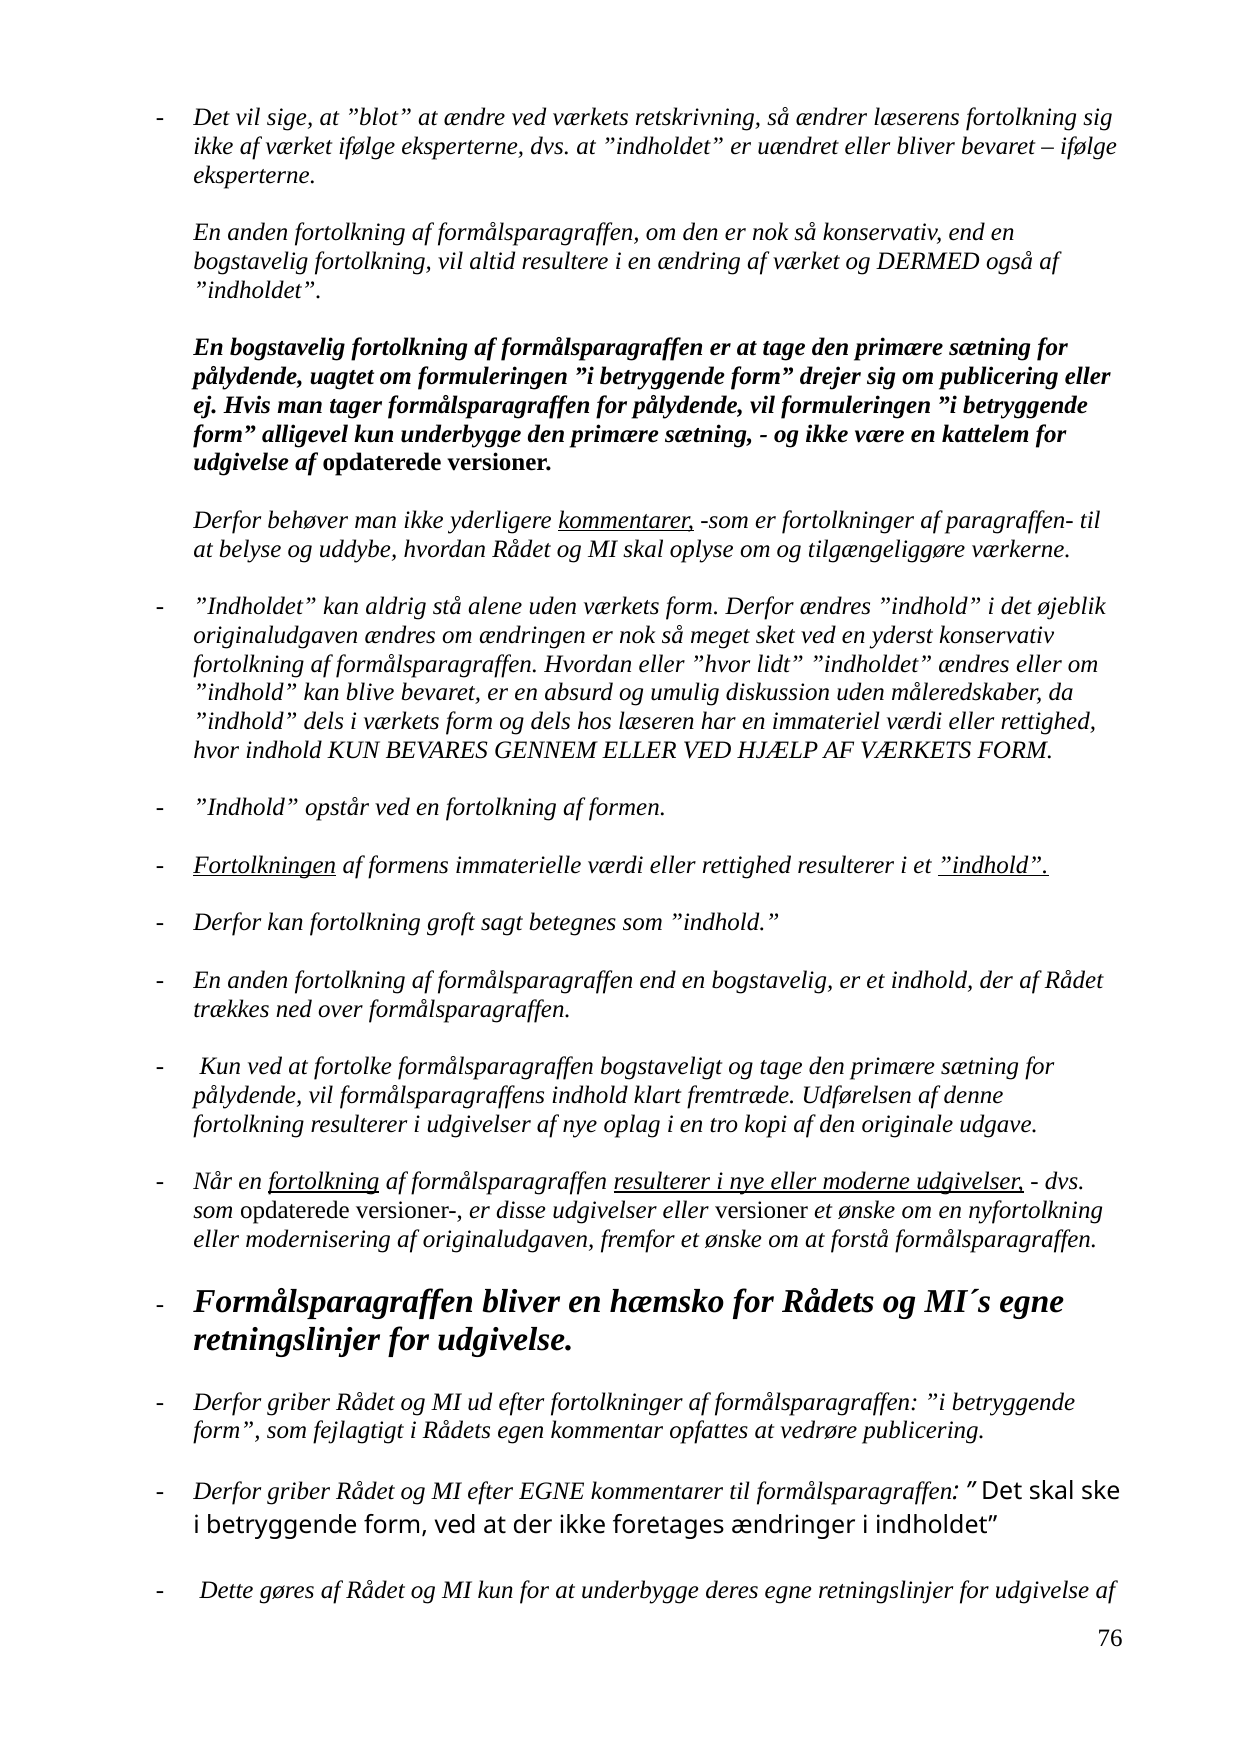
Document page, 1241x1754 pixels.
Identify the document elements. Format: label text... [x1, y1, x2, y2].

list Fortolkningen af formens immaterielle værdi eller rettighed resulterer i et ”indhold”. [156, 850, 1122, 879]
list En bogstavelig fortolkning af formålsparagraffen er at tage den primære sætning for pålydende, uagtet om formuleringen ”i betryggende form” drejer sig om publicering eller ej. Hvis man tager formålsparagraffen for pålydende, vil formuleringen ”i betryggende form” alligevel kun underbygge den primære sætning, - og ikke være en kattelem for udgivelse af opdaterede versioner. [193, 332, 1122, 476]
list Dette gøres af Rådet og MI kun for at underbygge deres egne retningslinjer for udgivelse af [156, 1575, 1122, 1604]
list Det vil sige, at ”blot” at ændre ved værkets retskrivning, så ændrer læserens fortolkning sig ikke af værket ifølge eksperterne, dvs. at ”indholdet” er uændret eller bliver bevaret – ifølge eksperterne. [156, 102, 1122, 189]
list Derfor griber Rådet og MI efter EGNE kommentarer til formålsparagraffen: ” Det skal ske i betryggende form, ved at der ikke foretages ændringer i indholdet” [156, 1473, 1122, 1541]
list En anden fortolkning af formålsparagraffen, om den er nok så konservativ, end en bogstavelig fortolkning, vil altid resultere i en ændring af værket og DERMED også af ”indholdet”. [193, 217, 1122, 304]
list Kun ved at fortolke formålsparagraffen bogstaveligt og tage den primære sætning for pålydende, vil formålsparagraffens indhold klart fremtræde. Udførelsen af denne fortolkning resulterer i udgivelser af nye oplag i en tro kopi af den originale udgave. [156, 1051, 1122, 1137]
list Formålsparagraffen bliver en hæmsko for Rådets og MI´s egne retningslinjer for udgivelse. [156, 1281, 1122, 1358]
list En anden fortolkning af formålsparagraffen end en bogstavelig, er et indhold, der af Rådet trækkes ned over formålsparagraffen. [156, 965, 1122, 1022]
list Derfor griber Rådet og MI ud efter fortolkninger af formålsparagraffen: ”i betryggende form”, som fejlagtigt i Rådets egen kommentar opfattes at vedrøre publicering. [156, 1387, 1122, 1444]
list Når en fortolkning af formålsparagraffen resulterer i nye eller moderne udgivelser, - dvs. som opdaterede versioner-, er disse udgivelser eller versioner et ønske om en nyfortolkning eller modernisering af originaludgaven, fremfor et ønske om at forstå formålsparagraffen. [156, 1166, 1122, 1252]
list Derfor kan fortolkning groft sagt betegnes som ”indhold.” [156, 907, 1122, 936]
list ”Indholdet” kan aldrig stå alene uden værkets form. Derfor ændres ”indhold” i det øjeblik originaludgaven ændres om ændringen er nok så meget sket ved en yderst konservativ fortolkning af formålsparagraffen. Hvordan eller ”hvor lidt” ”indholdet” ændres eller om ”indhold” kan blive bevaret, er en absurd og umulig diskussion uden måleredskaber, da ”indhold” dels i værkets form og dels hos læseren har en immateriel værdi eller rettighed, hvor indhold KUN BEVARES GENNEM ELLER VED HJÆLP AF VÆRKETS FORM. [156, 591, 1122, 764]
list Derfor behøver man ikke yderligere kommentarer, -som er fortolkninger af paragraffen- til at belyse og uddybe, hvordan Rådet og MI skal oplyse om og tilgængeliggøre værkerne. [193, 505, 1122, 562]
list ”Indhold” opstår ved en fortolkning af formen. [156, 792, 1122, 821]
